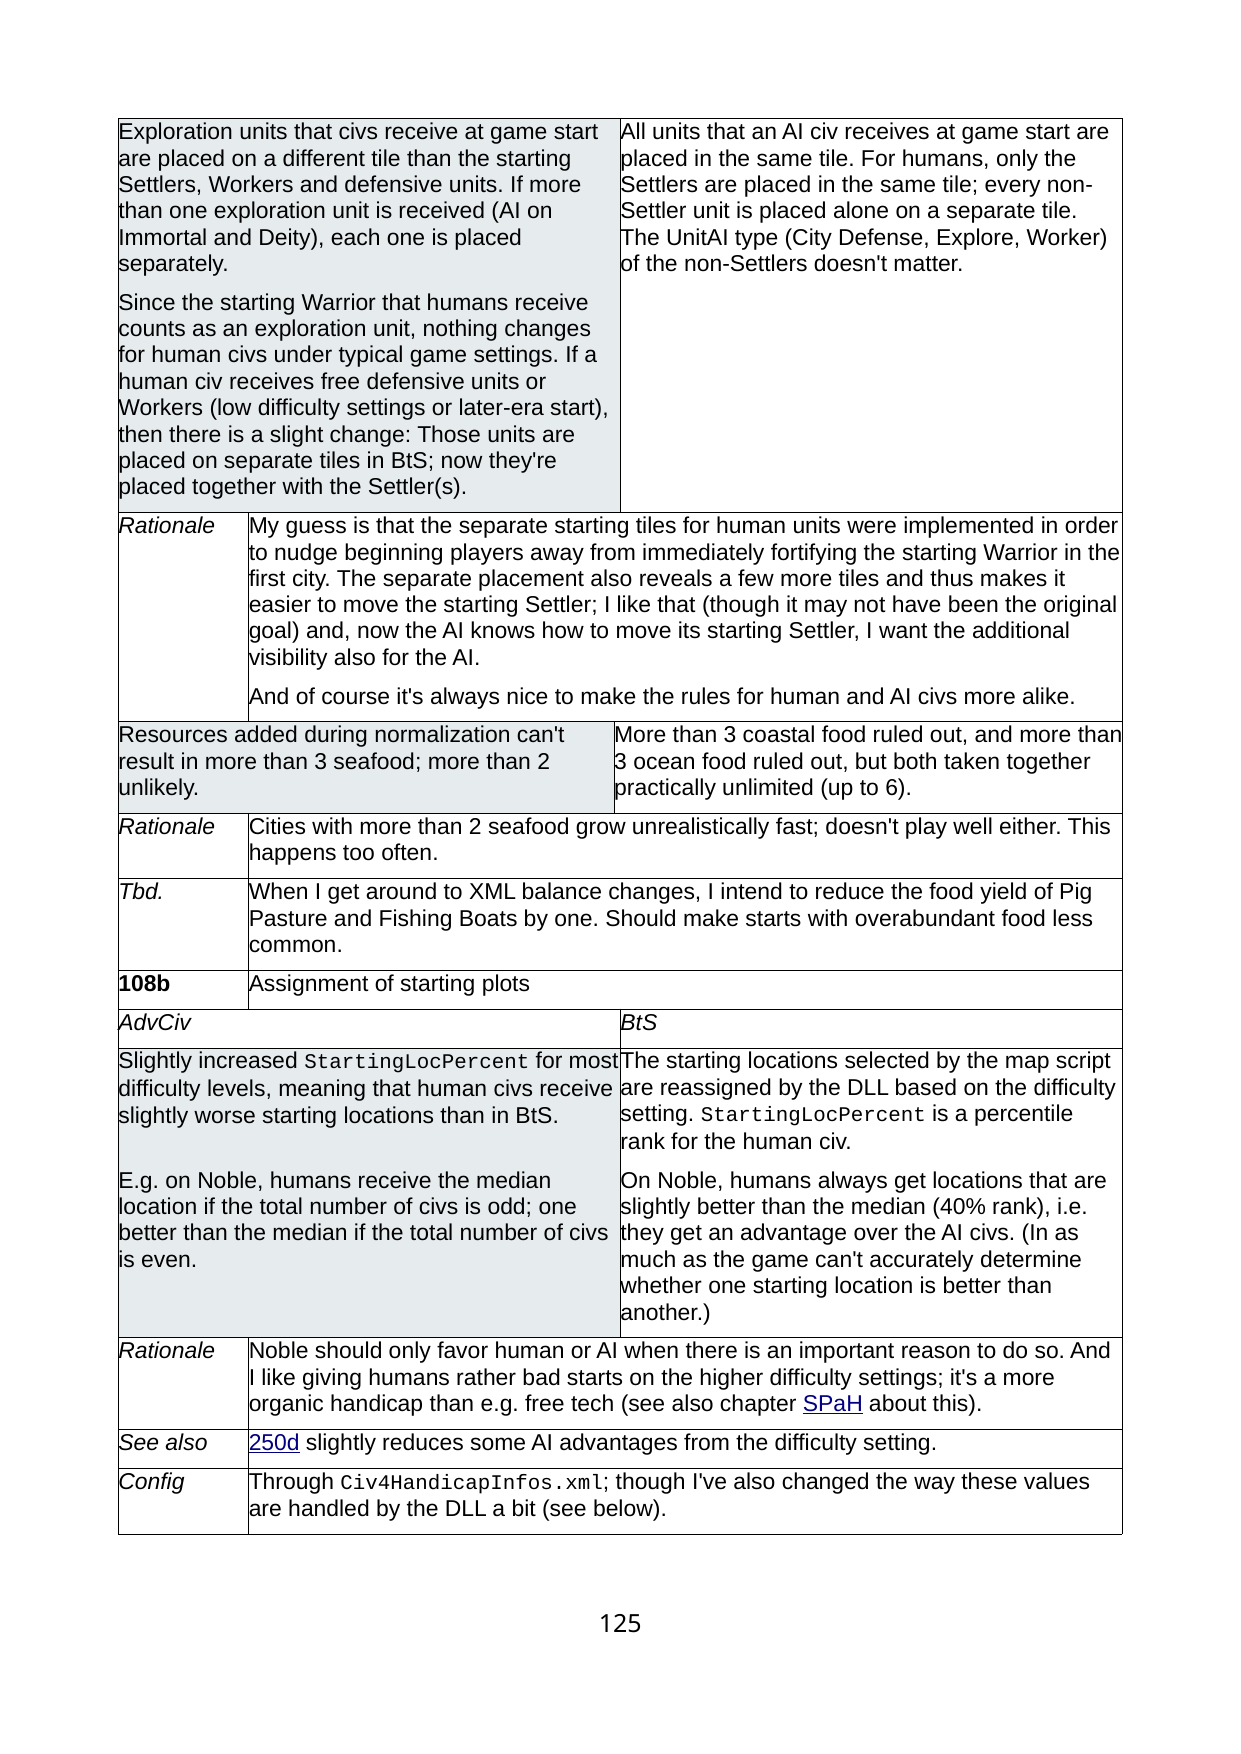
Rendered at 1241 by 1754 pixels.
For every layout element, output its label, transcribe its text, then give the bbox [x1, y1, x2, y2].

table_cell Assignment of starting plots [249, 971, 1122, 1008]
table_cell Slightly increased StartingLocPercent for most difficulty levels, meaning that human civs receive slightly worse starting locations than in BtS. E.g. on Noble, humans receive the median location if the total number of civs is odd; one better than the median if the total number of civs is even. [119, 1049, 620, 1337]
table_cell All units that an AI civ receives at game start are placed in the same tile. For humans, only the Settlers are placed in the same tile; every non-Settler unit is placed alone on a separate tile. The UnitAI type (City Defense, Explore, Worker) of the non-Settlers doesn't matter. [621, 119, 1122, 512]
table_cell Rationale [119, 513, 248, 721]
table_cell Config [119, 1469, 248, 1534]
table_cell Tbd. [119, 879, 248, 970]
table_cell See also [119, 1430, 248, 1468]
table_cell Cities with more than 2 seafood grow unrealistically fast; doesn't play well either. This happens too often. [249, 814, 1122, 878]
table_cell Resources added during normalization can't result in more than 3 seafood; more than 2 unlikely. [119, 722, 614, 813]
table_cell When I get around to XML balance changes, I intend to reduce the food yield of Pig Pasture and Fishing Boats by one. Should make starts with overabundant food less common. [249, 879, 1122, 970]
table_cell 108b [119, 971, 248, 1008]
table_cell Through Civ4HandicapInfos.xml; though I've also changed the way these values are handled by the DLL a bit (see below). [249, 1469, 1122, 1534]
table_cell My guess is that the separate starting tiles for human units were implemented in order to nudge beginning players away from immediately fortifying the starting Warrior in the first city. The separate placement also reveals a few more tiles and thus makes it easier to move the starting Settler; I like that (though it may not have been the original goal) and, now the AI knows how to move its starting Settler, I want the additional visibility also for the AI. And of course it's always nice to make the rules for human and AI civs more alike. [249, 513, 1122, 721]
table_cell BtS [621, 1010, 1122, 1047]
table_cell The starting locations selected by the map script are reassigned by the DLL based on the difficulty setting. StartingLocPercent is a percentile rank for the human civ. On Noble, humans always get locations that are slightly better than the median (40% rank), i.e. they get an advantage over the AI civs. (In as much as the game can't accurately determine whether one starting location is better than another.) [621, 1049, 1122, 1337]
table_cell AdvCiv [119, 1010, 620, 1047]
table_cell More than 3 coastal food ruled out, and more than 3 ocean food ruled out, but both taken together practically unlimited (up to 6). [615, 722, 1122, 813]
table_cell Rationale [119, 814, 248, 878]
table_cell Rationale [119, 1338, 248, 1429]
table_cell Exploration units that civs receive at game start are placed on a different tile than the starting Settlers, Workers and defensive units. If more than one exploration unit is received (AI on Immortal and Deity), each one is placed separately. Since the starting Warrior that humans receive counts as an exploration unit, nothing changes for human civs under typical game settings. If a human civ receives free defensive units or Workers (low difficulty settings or later-era start), then there is a slight change: Those units are placed on separate tiles in BtS; now they're placed together with the Settler(s). [119, 119, 620, 512]
table_cell 250d slightly reduces some AI advantages from the difficulty setting. [249, 1430, 1122, 1468]
table_cell Noble should only favor human or AI when there is an important reason to do so. And I like giving humans rather bad starts on the higher difficulty settings; it's a more organic handicap than e.g. free tech (see also chapter SPaH about this). [249, 1338, 1122, 1429]
